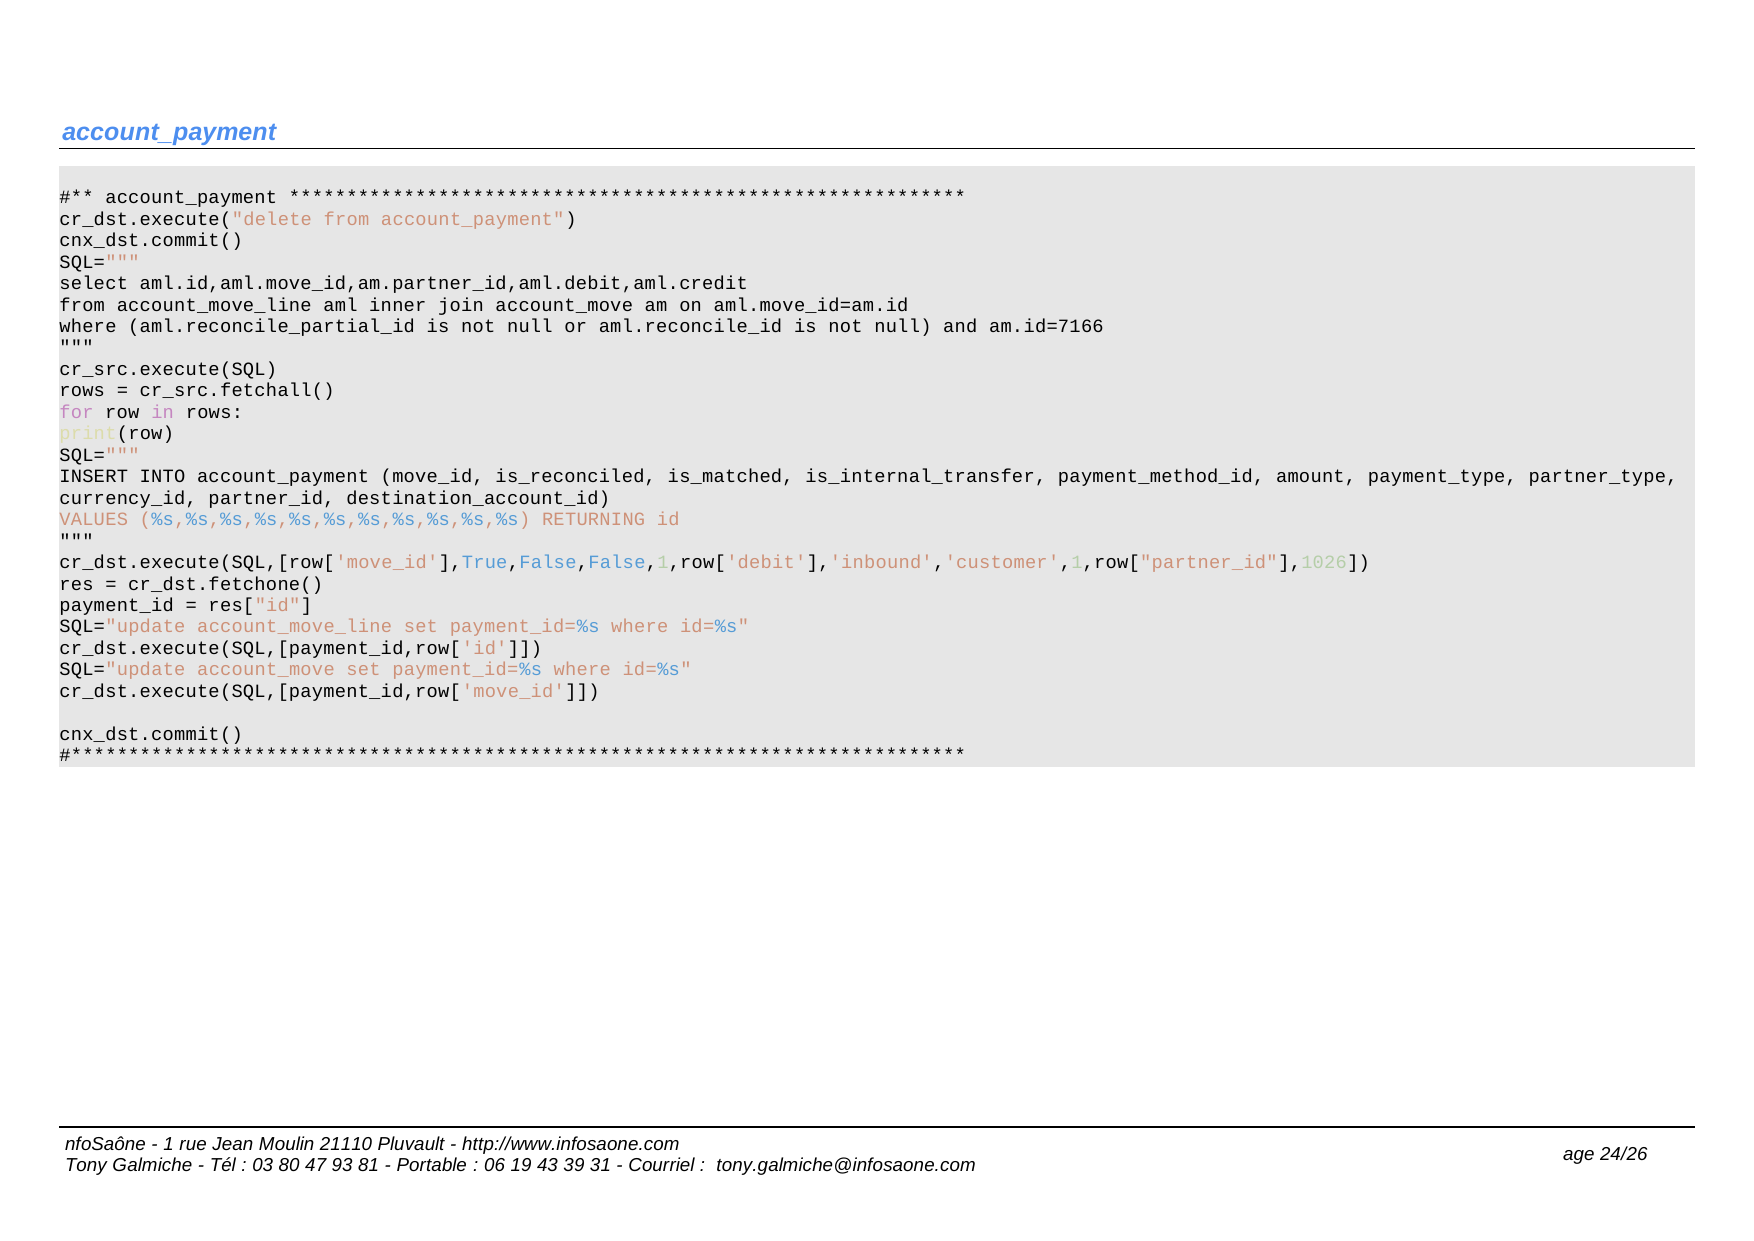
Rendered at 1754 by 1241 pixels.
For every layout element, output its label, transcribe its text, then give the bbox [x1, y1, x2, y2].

text cr_dst.execute("delete from account_payment") [59, 209, 1695, 231]
text #****************************************************************************** [59, 746, 1695, 767]
text SQL="update account_move_line set payment_id=%s where id=%s" [59, 617, 1695, 638]
text SQL="update account_move set payment_id=%s where id=%s" [59, 660, 1695, 681]
text cr_src.execute(SQL) [59, 359, 1695, 381]
text VALUES (%s,%s,%s,%s,%s,%s,%s,%s,%s,%s,%s) RETURNING id [59, 509, 1695, 531]
text SQL=""" [59, 445, 1695, 467]
text select aml.id,aml.move_id,am.partner_id,aml.debit,aml.credit [59, 273, 1695, 295]
text #** account_payment *********************************************************** [59, 188, 1695, 209]
text cnx_dst.commit() [59, 231, 1695, 252]
text cnx_dst.commit() [59, 724, 1695, 746]
text cr_dst.execute(SQL,[payment_id,row['id']]) [59, 638, 1695, 660]
text rows = cr_src.fetchall() [59, 381, 1695, 402]
text """ [59, 338, 1695, 359]
subtitle account_payment [59, 114, 1695, 148]
text from account_move_line aml inner join account_move am on aml.move_id=am.id [59, 295, 1695, 316]
text where (aml.reconcile_partial_id is not null or aml.reconcile_id is not null) and am.id=7166 [59, 316, 1695, 338]
text INSERT INTO account_payment (move_id, is_reconciled, is_matched, is_internal_transfer, payment_method_id, amount, payment_type, partner_type, currency_id, partner_id, destination_account_id) [59, 467, 1695, 509]
text """ [59, 531, 1695, 552]
text res = cr_dst.fetchone() [59, 574, 1695, 595]
text payment_id = res["id"] [59, 595, 1695, 617]
text cr_dst.execute(SQL,[payment_id,row['move_id']]) [59, 681, 1695, 703]
text SQL=""" [59, 252, 1695, 273]
text cr_dst.execute(SQL,[row['move_id'],True,False,False,1,row['debit'],'inbound','customer',1,row["partner_id"],1026]) [59, 552, 1695, 574]
text for row in rows: [59, 402, 1695, 424]
text print(row) [59, 424, 1695, 445]
